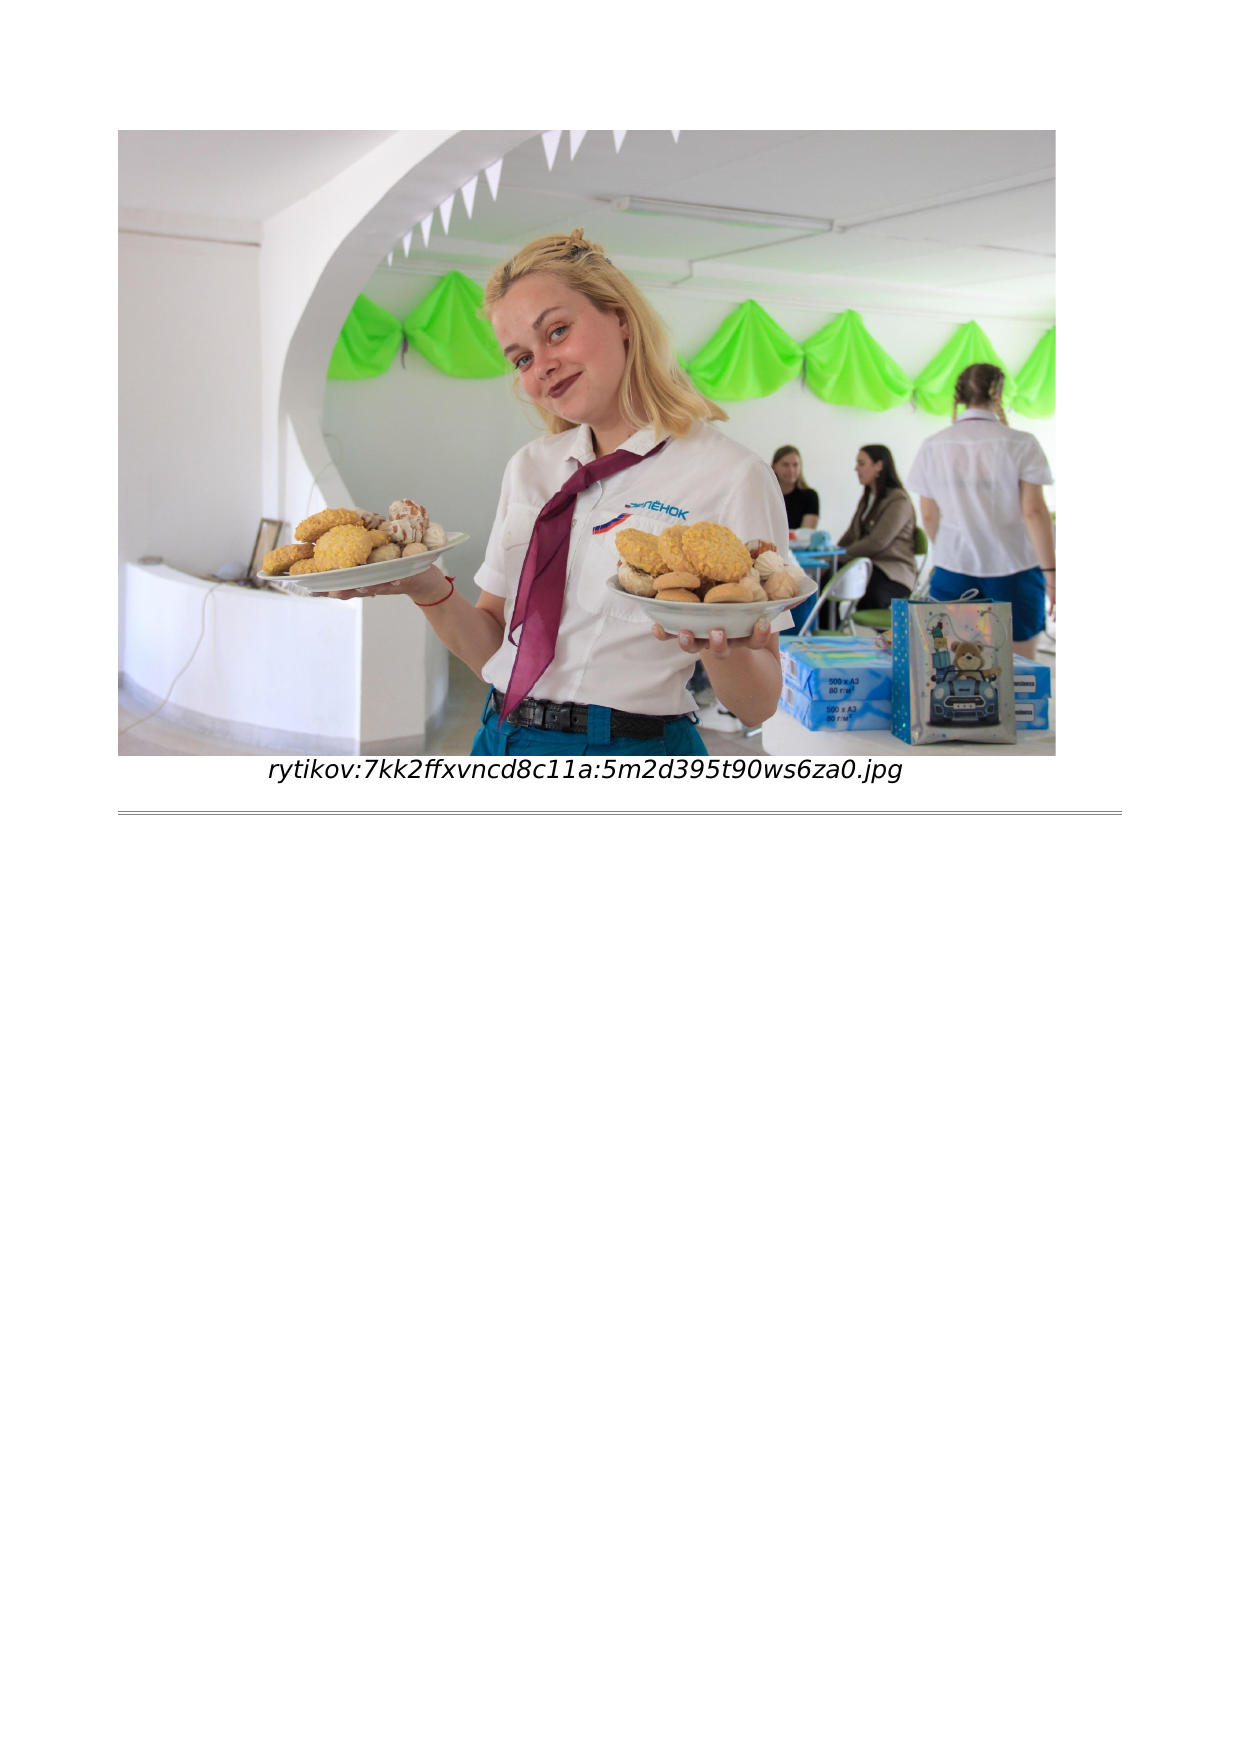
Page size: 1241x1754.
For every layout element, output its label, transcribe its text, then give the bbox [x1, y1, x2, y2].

text rytikov:7kk2ffxvncd8c11a:5m2d395t90ws6za0.jpg [118, 756, 1056, 784]
picture [505, 729, 533, 756]
picture [118, 130, 1056, 756]
